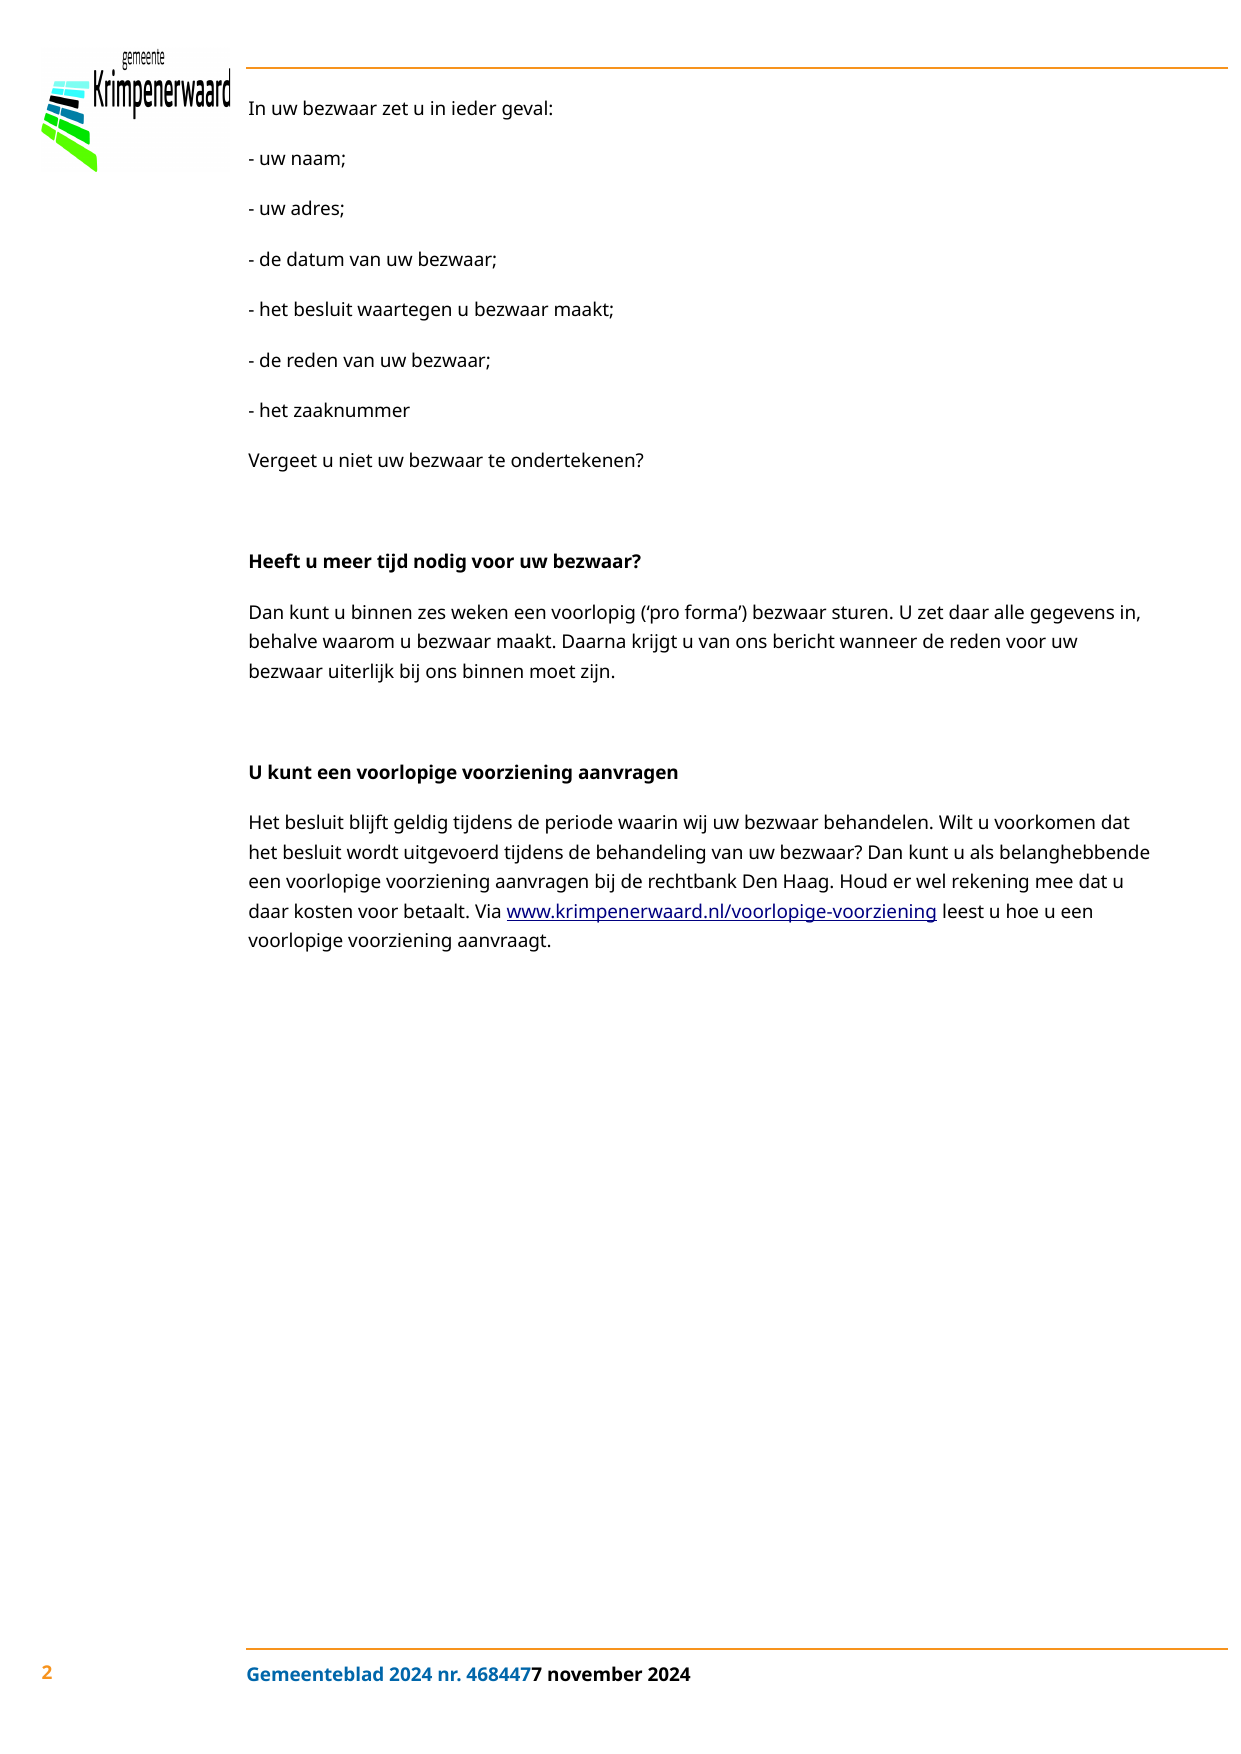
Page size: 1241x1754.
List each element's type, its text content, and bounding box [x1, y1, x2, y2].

text In uw bezwaar zet u in ieder geval: [248, 95, 1152, 121]
text Vergeet u niet uw bezwaar te ondertekenen? [248, 448, 1152, 473]
text Heeft u meer tijd nodig voor uw bezwaar? [248, 548, 1152, 574]
text - de reden van uw bezwaar; [248, 347, 1152, 373]
text - het besluit waartegen u bezwaar maakt; [248, 296, 1152, 322]
text Dan kunt u binnen zes weken een voorlopig (‘pro forma’) bezwaar sturen. U zet daar alle gegevens in, behalve waarom u bezwaar maakt. Daarna krijgt u van ons bericht wanneer de reden voor uw bezwaar uiterlijk bij ons binnen moet zijn. [248, 599, 1152, 684]
text Het besluit blijft geldig tijdens de periode waarin wij uw bezwaar behandelen. Wilt u voorkomen dat het besluit wordt uitgevoerd tijdens de behandeling van uw bezwaar? Dan kunt u als belanghebbende een voorlopige voorziening aanvragen bij de rechtbank Den Haag. Houd er wel rekening mee dat u daar kosten voor betaalt. Via www.krimpenerwaard.nl/voorlopige-voorziening leest u hoe u een voorlopige voorziening aanvraagt. [248, 809, 1152, 953]
text - de datum van uw bezwaar; [248, 246, 1152, 272]
text - uw naam; [248, 145, 1152, 171]
text - het zaaknummer [248, 397, 1152, 423]
text U kunt een voorlopige voorziening aanvragen [248, 759, 1152, 785]
picture [41, 47, 231, 172]
text - uw adres; [248, 196, 1152, 221]
